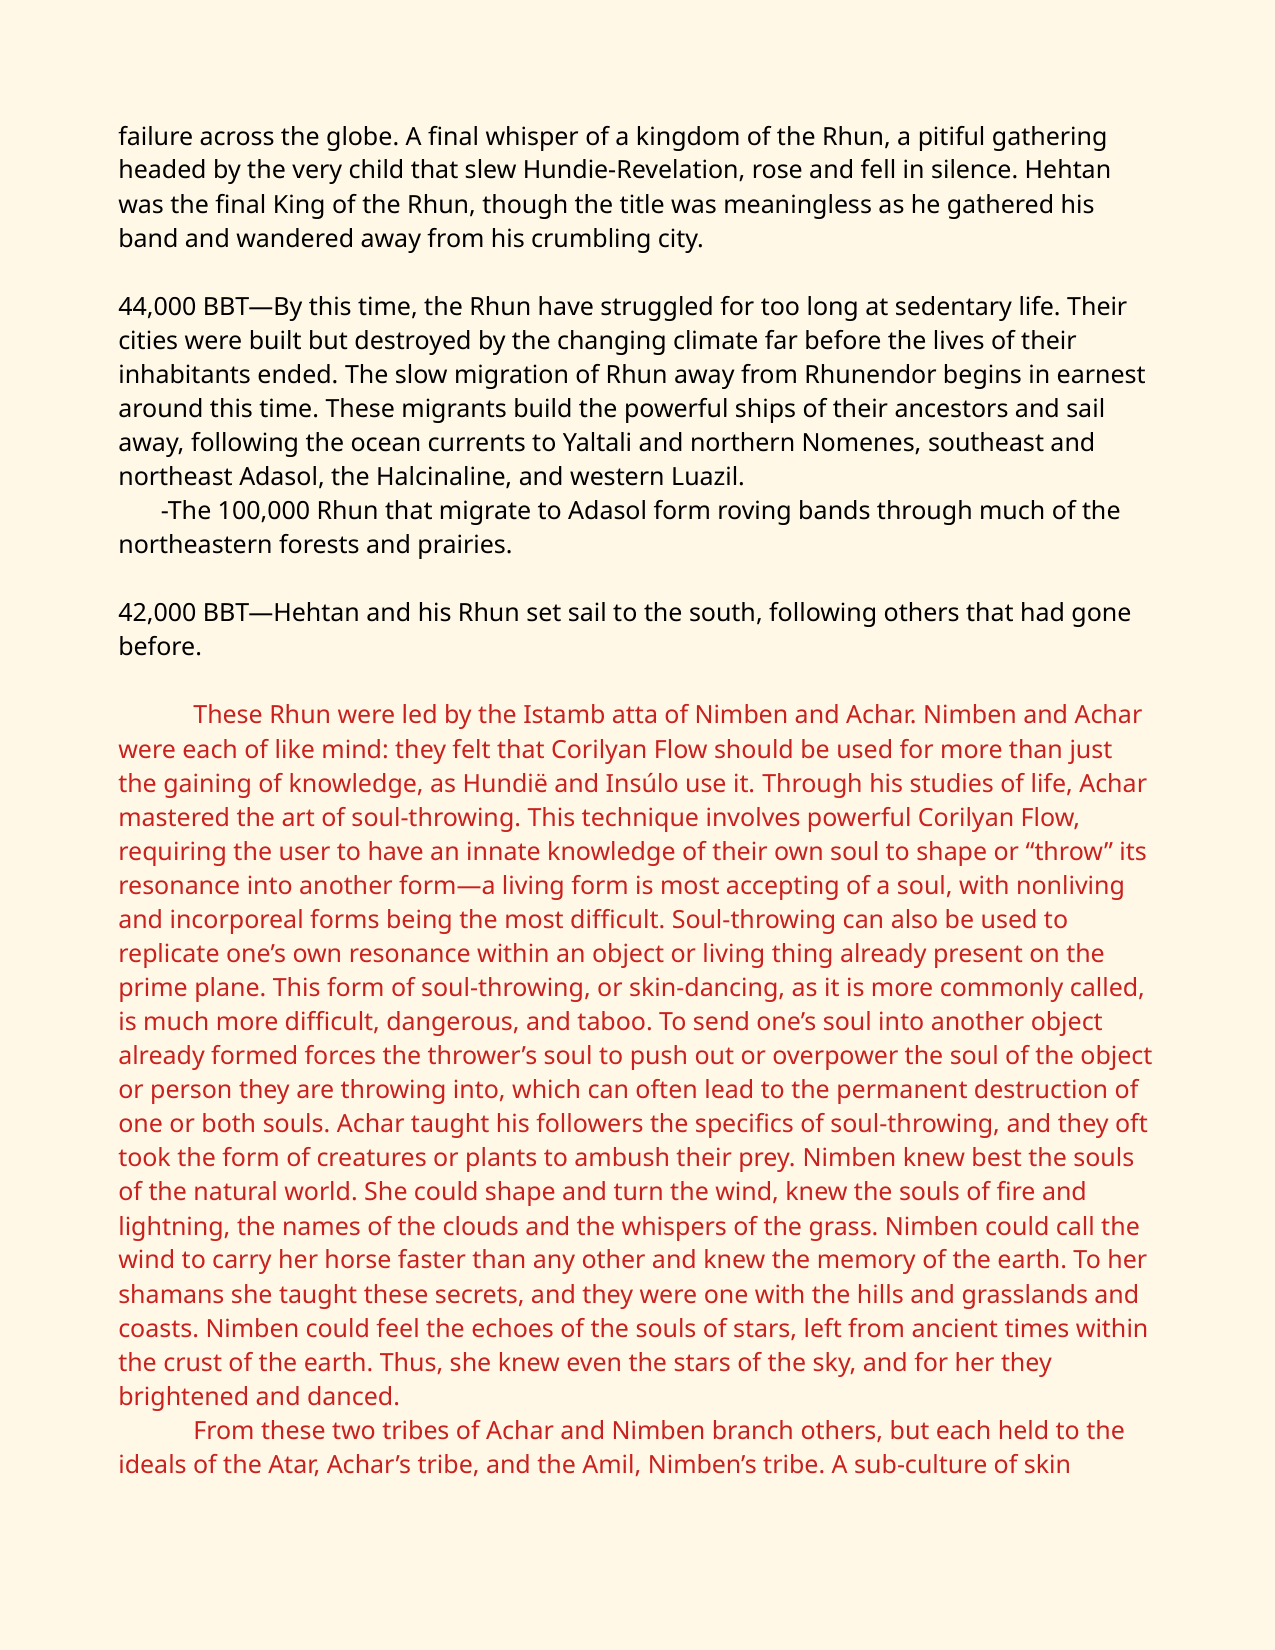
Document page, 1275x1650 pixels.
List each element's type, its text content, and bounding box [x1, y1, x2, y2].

text These Rhun were led by the Istamb atta of Nimben and Achar. Nimben and Achar were each of like mind: they felt that Corilyan Flow should be used for more than just the gaining of knowledge, as Hundië and Insúlo use it. Through his studies of life, Achar mastered the art of soul-throwing. This technique involves powerful Corilyan Flow, requiring the user to have an innate knowledge of their own soul to shape or “throw” its resonance into another form—a living form is most accepting of a soul, with nonliving and incorporeal forms being the most difficult. Soul-throwing can also be used to replicate one’s own resonance within an object or living thing already present on the prime plane. This form of soul-throwing, or skin-dancing, as it is more commonly called, is much more difficult, dangerous, and taboo. To send one’s soul into another object already formed forces the thrower’s soul to push out or overpower the soul of the object or person they are throwing into, which can often lead to the permanent destruction of one or both souls. Achar taught his followers the specifics of soul-throwing, and they oft took the form of creatures or plants to ambush their prey. Nimben knew best the souls of the natural world. She could shape and turn the wind, knew the souls of fire and lightning, the names of the clouds and the whispers of the grass. Nimben could call the wind to carry her horse faster than any other and knew the memory of the earth. To her shamans she taught these secrets, and they were one with the hills and grasslands and coasts. Nimben could feel the echoes of the souls of stars, left from ancient times within the crust of the earth. Thus, she knew even the stars of the sky, and for her they brightened and danced. [118, 697, 1157, 1412]
text From these two tribes of Achar and Nimben branch others, but each held to the ideals of the Atar, Achar’s tribe, and the Amil, Nimben’s tribe. A sub-culture of skin [118, 1412, 1157, 1481]
text failure across the globe. A final whisper of a kingdom of the Rhun, a pitiful gathering headed by the very child that slew Hundie-Revelation, rose and fell in silence. Hehtan was the final King of the Rhun, though the title was meaningless as he gathered his band and wandered away from his crumbling city. [118, 118, 1157, 254]
text 44,000 BBT—By this time, the Rhun have struggled for too long at sedentary life. Their cities were built but destroyed by the changing climate far before the lives of their inhabitants ended. The slow migration of Rhun away from Rhunendor begins in earnest around this time. These migrants build the powerful ships of their ancestors and sail away, following the ocean currents to Yaltali and northern Nomenes, southeast and northeast Adasol, the Halcinaline, and western Luazil. [118, 288, 1157, 493]
text 42,000 BBT—Hehtan and his Rhun set sail to the south, following others that had gone before. [118, 595, 1157, 663]
text -The 100,000 Rhun that migrate to Adasol form roving bands through much of the northeastern forests and prairies. [118, 493, 1157, 561]
